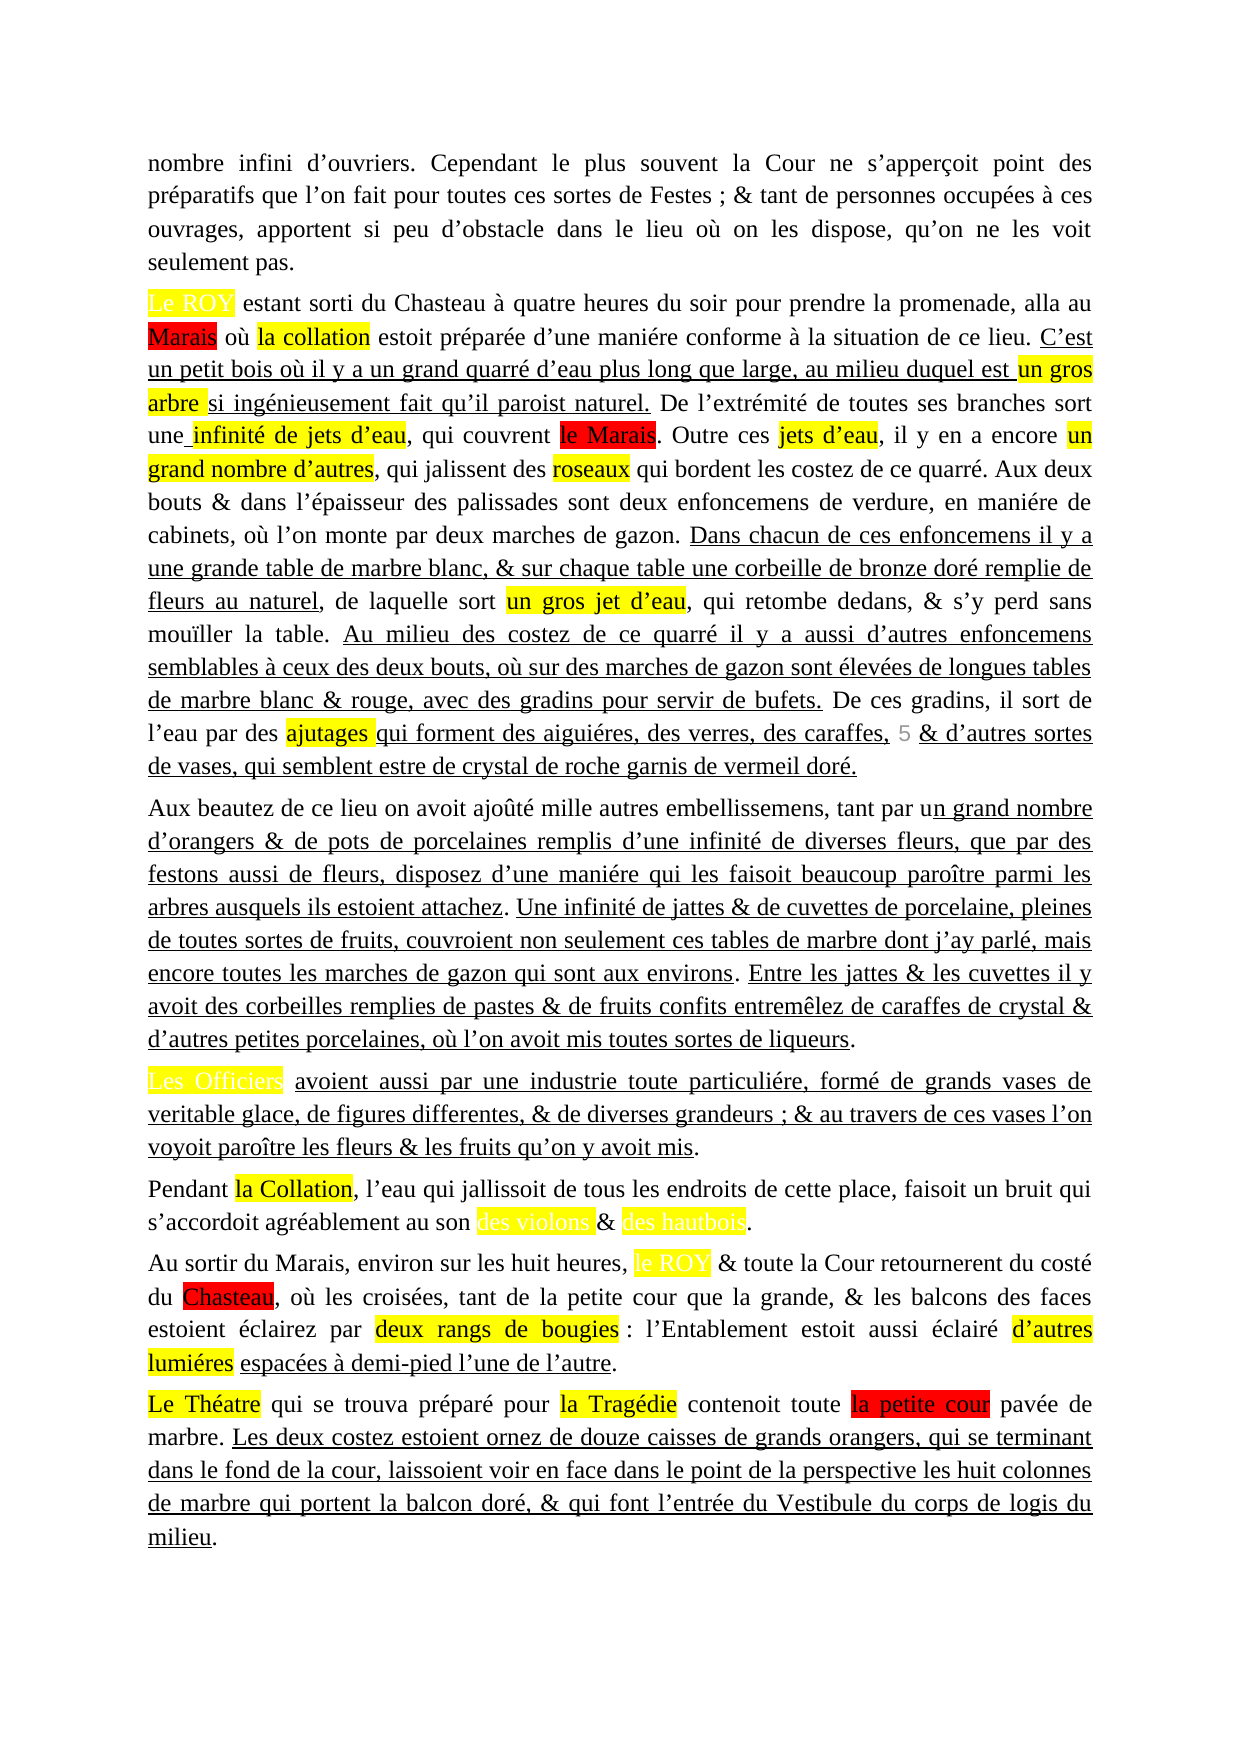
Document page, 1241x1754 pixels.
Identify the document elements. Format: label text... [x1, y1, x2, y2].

text Le ROY estant sorti du Chasteau à quatre heures du soir pour prendre la promenade, alla au Marais où la collation estoit préparée d’une maniére conforme à la situation de ce lieu. C’est un petit bois où il y a un grand quarré d’eau plus long que large, au milieu duquel est un gros arbre si ingénieusement fait qu’il paroist naturel. De l’extrémité de toutes ses branches sort une infinité de jets d’eau, qui couvrent le Marais. Outre ces jets d’eau, il y en a encore un grand nombre d’autres, qui jalissent des roseaux qui bordent les costez de ce quarré. Aux deux bouts & dans l’épaisseur des palissades sont deux enfoncemens de verdure, en maniére de cabinets, où l’on monte par deux marches de gazon. Dans chacun de ces enfoncemens il y a une grande table de marbre blanc, & sur chaque table une corbeille de bronze doré remplie de [148, 288, 1093, 578]
text fleurs au naturel, de laquelle sort un gros jet d’eau, qui retombe dedans, & s’y perd sans mouïller la table. Au milieu des costez de ce quarré il y a aussi d’autres enfoncemens semblables à ceux des deux bouts, où sur des marches de gazon sont élevées de longues tables de marbre blanc & rouge, avec des gradins pour servir de bufets. De ces gradins, il sort de l’eau par des ajutages qui forment des aiguiéres, des verres, des caraffes, 5 & d’autres sortes de vases, qui semblent estre de crystal de roche garnis de vermeil doré. [148, 579, 1093, 779]
text festons aussi de fleurs, disposez d’une maniére qui les faisoit beaucoup paroître parmi les arbres ausquels ils estoient attachez. Une infinité de jattes & de cuvettes de porcelaine, pleines de toutes sortes de fruits, couvroient non seulement ces tables de marbre dont j’ay parlé, mais encore toutes les marches de gazon qui sont aux environs. Entre les jattes & les cuvettes il y avoit des corbeilles remplies de pastes & de fruits confits entremêlez de caraffes de crystal & [148, 852, 1093, 1016]
text Les Officiers avoient aussi par une industrie toute particuliére, formé de grands vases de veritable glace, de figures differentes, & de diverses grandeurs ; & au travers de ces vases l’on voyoit paroître les fleurs & les fruits qu’on y avoit mis. [148, 1066, 1093, 1161]
text milieu. [148, 1515, 1093, 1550]
text Pendant la Collation, l’eau qui jallissoit de tous les endroits de cette place, faisoit un bruit qui s’accordoit agréablement au son des violons & des hautbois. [148, 1174, 1093, 1235]
text Au sortir du Marais, environ sur les huit heures, le ROY & toute la Cour retournerent du costé du Chasteau, où les croisées, tant de la petite cour que la grande, & les balcons des faces estoient éclairez par deux rangs de bougies : l’Entablement estoit aussi éclairé d’autres lumiéres espacées à demi-pied l’une de l’autre. [148, 1248, 1093, 1376]
text d’autres petites porcelaines, où l’on avoit mis toutes sortes de liqueurs. [148, 1017, 1093, 1053]
text nombre infini d’ouvriers. Cependant le plus souvent la Cour ne s’apperçoit point des préparatifs que l’on fait pour toutes ces sortes de Festes ; & tant de personnes occupées à ces ouvrages, apportent si peu d’obstacle dans le lieu où on les dispose, qu’on ne les voit seulement pas. [148, 148, 1093, 275]
text Aux beautez de ce lieu on avoit ajoûté mille autres embellissemens, tant par un grand nombre d’orangers & de pots de porcelaines remplis d’une infinité de diverses fleurs, que par des [148, 793, 1093, 851]
text Le Théatre qui se trouva préparé pour la Tragédie contenoit toute la petite cour pavée de marbre. Les deux costez estoient ornez de douze caisses de grands orangers, qui se terminant dans le fond de la cour, laissoient voir en face dans le point de la perspective les huit colonnes de marbre qui portent la balcon doré, & qui font l’entrée du Vestibule du corps de logis du [148, 1389, 1093, 1513]
